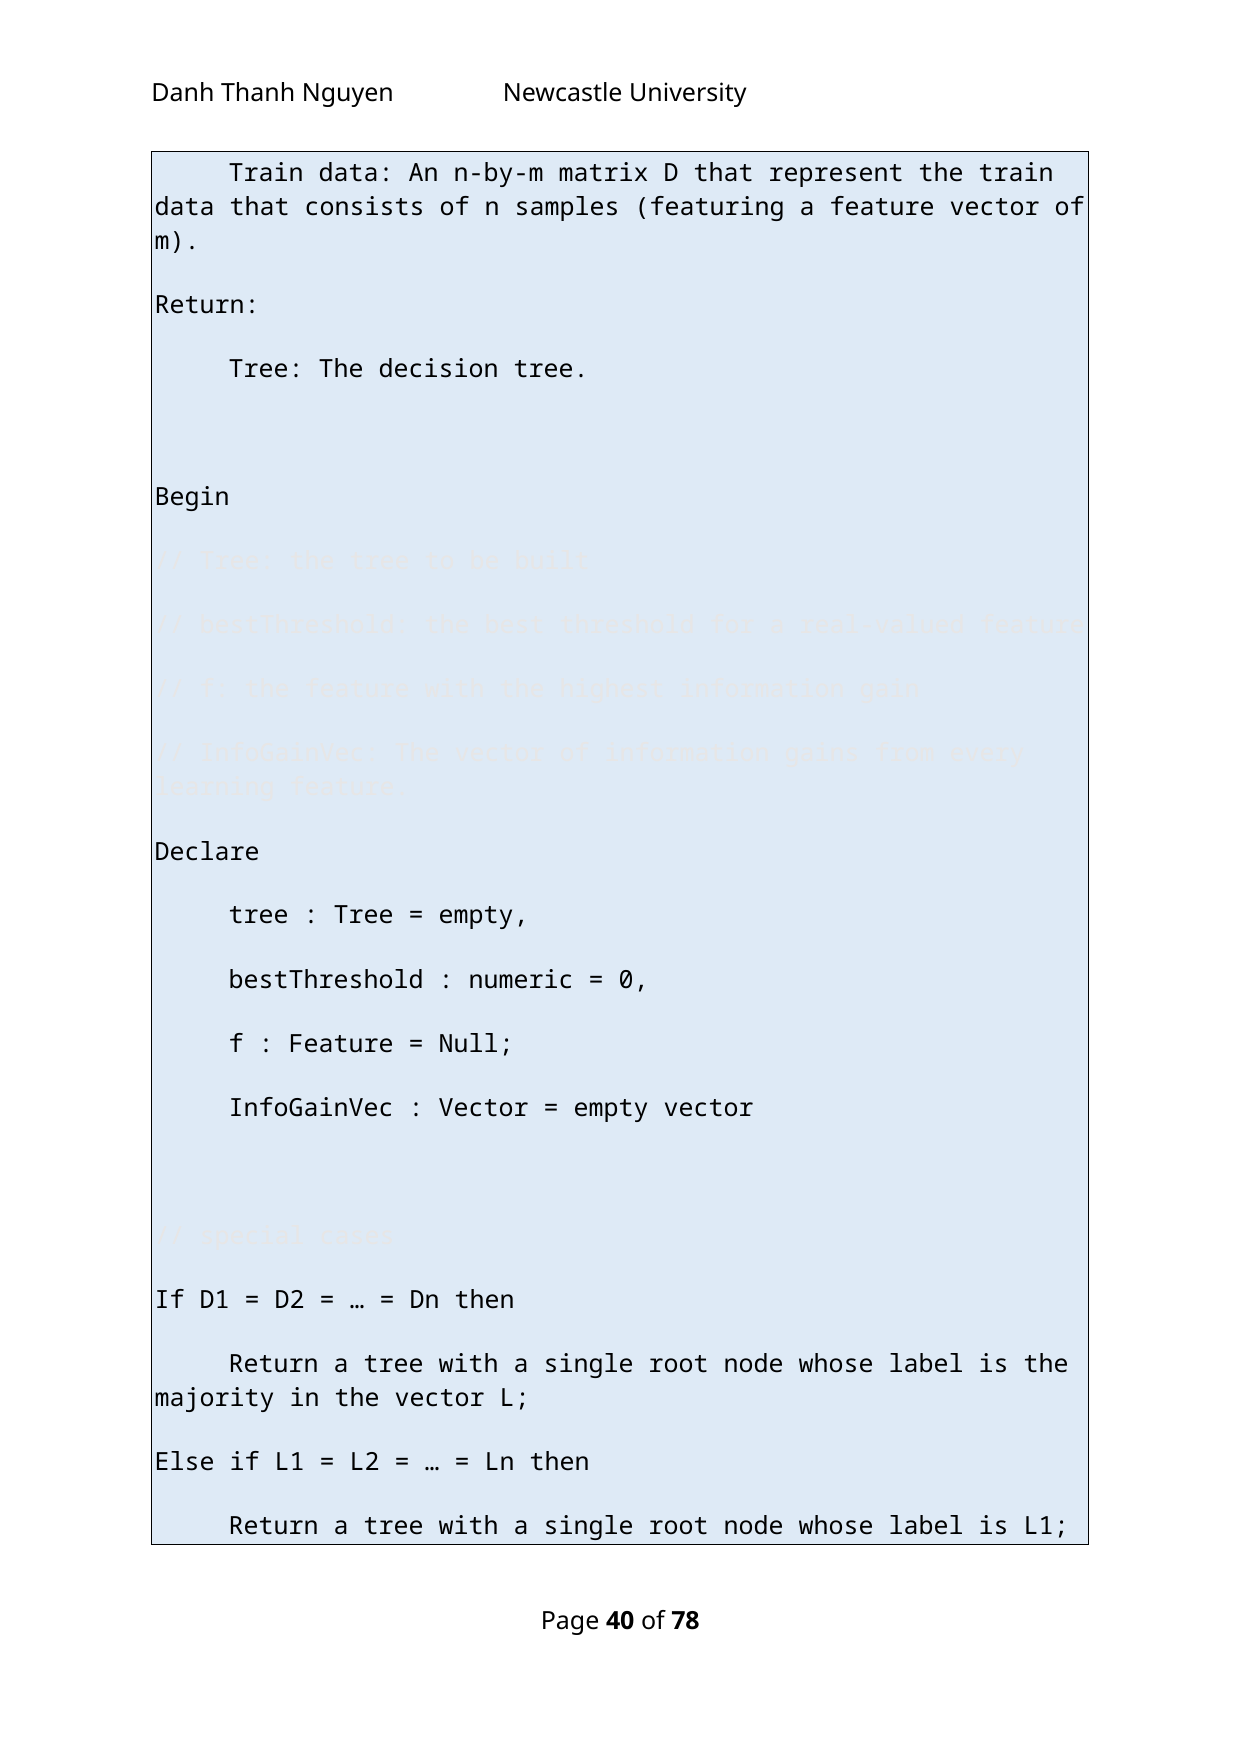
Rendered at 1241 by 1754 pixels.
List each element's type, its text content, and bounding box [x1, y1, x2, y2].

text Tree: The decision tree. [152, 347, 1088, 385]
text Return a tree with a single root node whose label is L1; [152, 1505, 1088, 1544]
text tree : Tree = empty, [152, 894, 1088, 931]
text Train data: An n-by-m matrix D that represent the train data that consists of n samples (featuring a feature vector of m). [152, 152, 1088, 257]
text f : Feature = Null; [152, 1022, 1088, 1059]
text Else if L1 = L2 = … = Ln then [152, 1441, 1088, 1478]
text Return a tree with a single root node whose label is the majority in the vector L; [152, 1342, 1088, 1414]
text InfoGainVec : Vector = empty vector [152, 1086, 1088, 1123]
text Begin [152, 476, 1088, 513]
text // bestThreshold: the best threshold for a real-valued feature [152, 604, 1088, 641]
text // InfoGainVec: The vector of information gains from every learning feature. [152, 732, 1088, 803]
text // Tree: the tree to be built [152, 540, 1088, 577]
text bestThreshold : numeric = 0, [152, 958, 1088, 995]
text If D1 = D2 = … = Dn then [152, 1278, 1088, 1316]
text // f: the feature with the highest information gain [152, 668, 1088, 705]
text // special cases [152, 1214, 1088, 1252]
text Return: [152, 283, 1088, 321]
text Declare [152, 830, 1088, 867]
